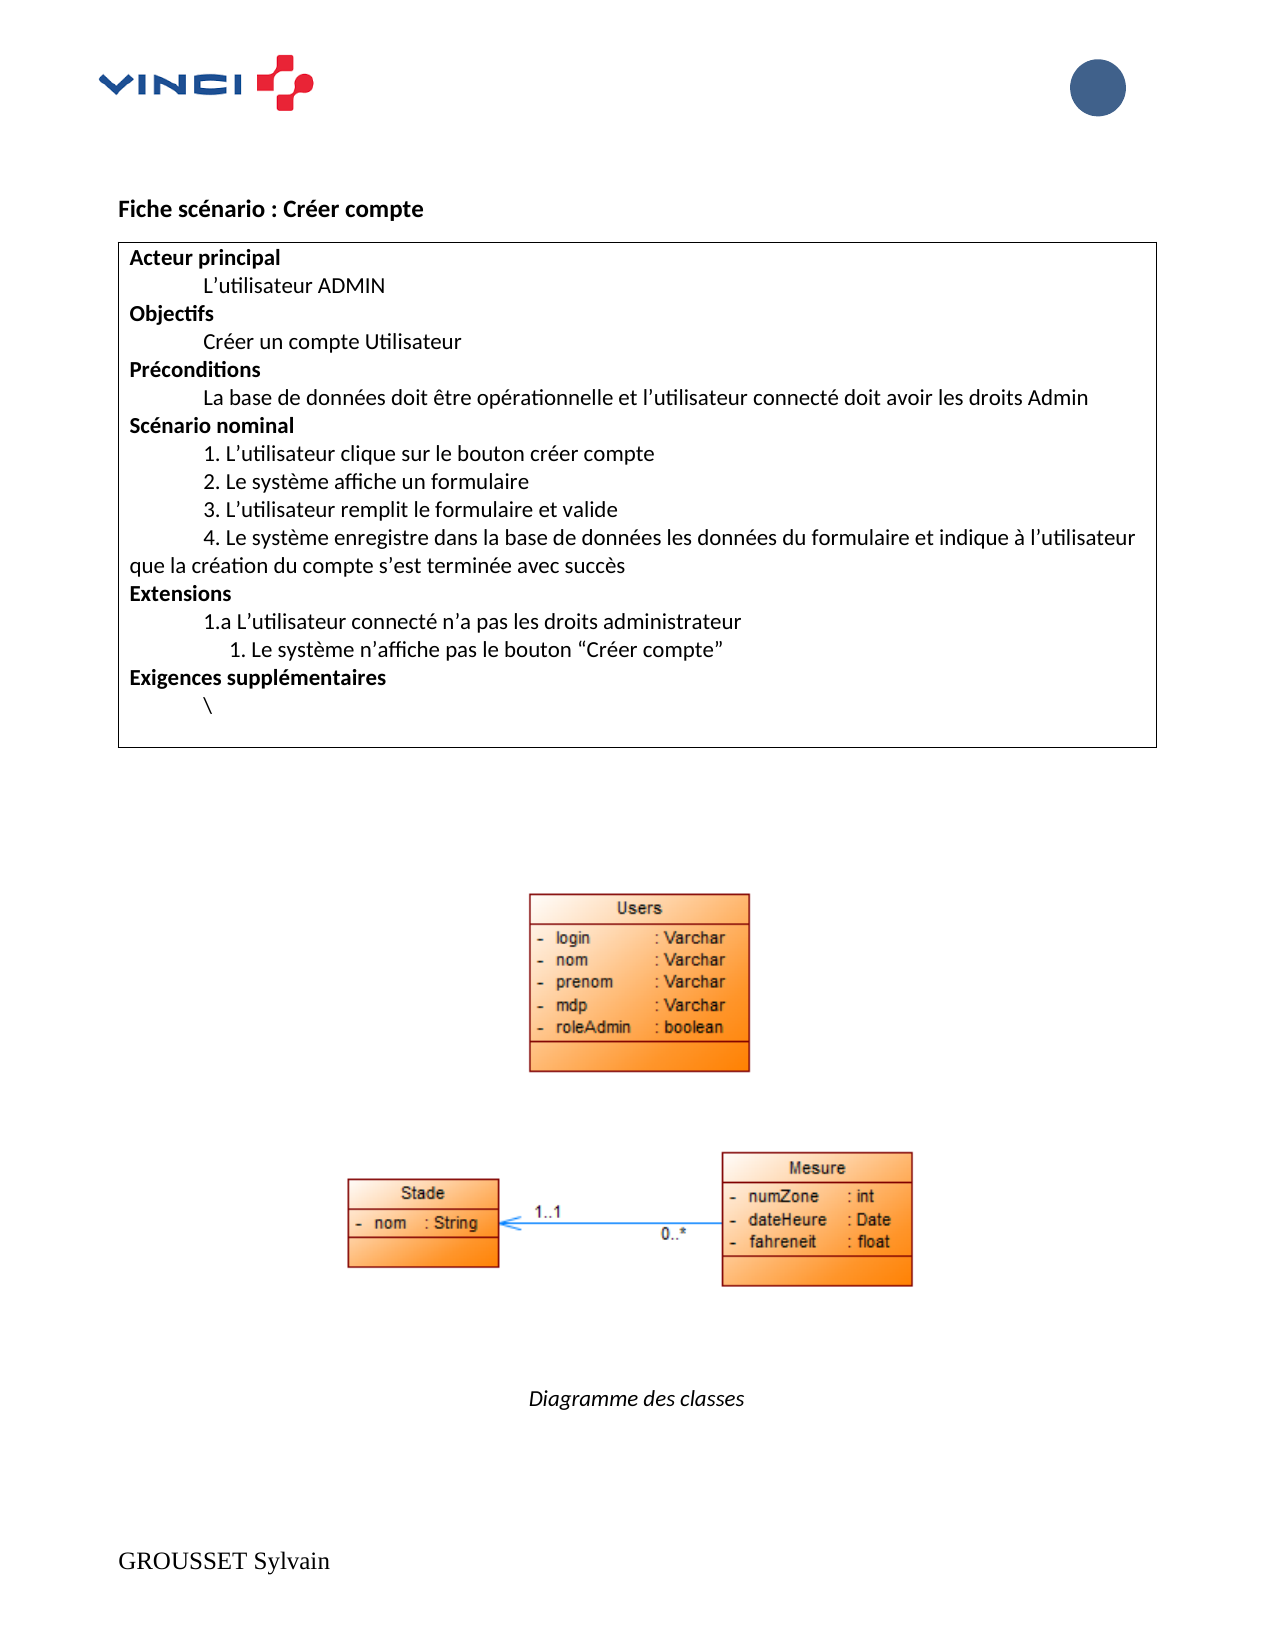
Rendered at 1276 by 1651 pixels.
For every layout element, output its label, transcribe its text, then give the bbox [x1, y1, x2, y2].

text Diagramme des classes [118, 815, 1157, 1412]
table_header Acteur principal L’utilisateur ADMIN Objectifs Créer un compte Utilisateur Préconditions La base de données doit être opérationnelle et l’utilisateur connecté doit avoir les droits Admin Scénario nominal 1. L’utilisateur clique sur le bouton créer compte 2. Le système affiche un formulaire 3. L’utilisateur remplit le formulaire et valide 4. Le système enregistre dans la base de données les données du formulaire et indique à l’utilisateur que la création du compte s’est terminée avec succès Extensions 1.a L’utilisateur connecté n’a pas les droits administrateur 1. Le système n’affiche pas le bouton “Créer compte” Exigences supplémentaires \ [119, 243, 1156, 747]
text Fiche scénario : Créer compte [118, 193, 1157, 224]
